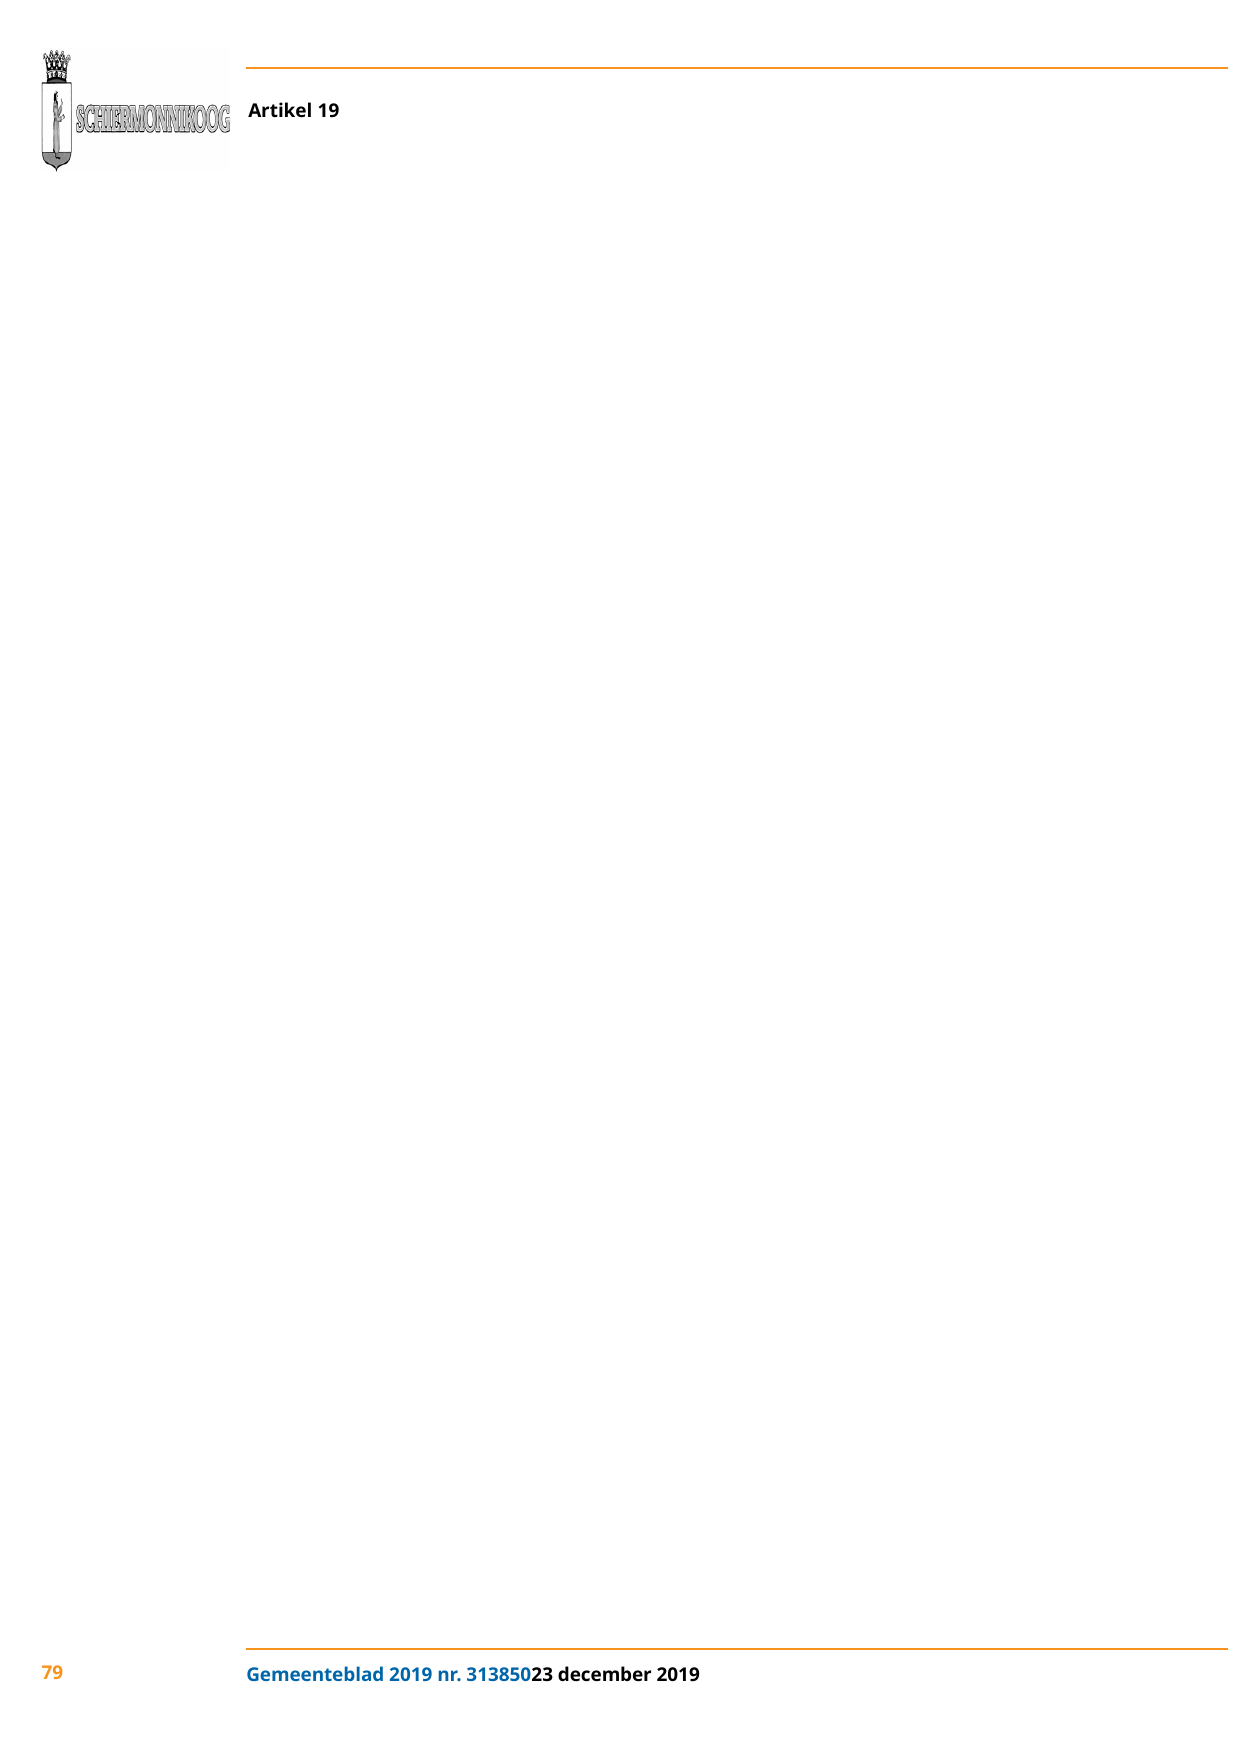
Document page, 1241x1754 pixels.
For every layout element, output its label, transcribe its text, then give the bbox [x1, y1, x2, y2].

picture [41, 47, 231, 172]
text Artikel 19 [248, 95, 1152, 123]
